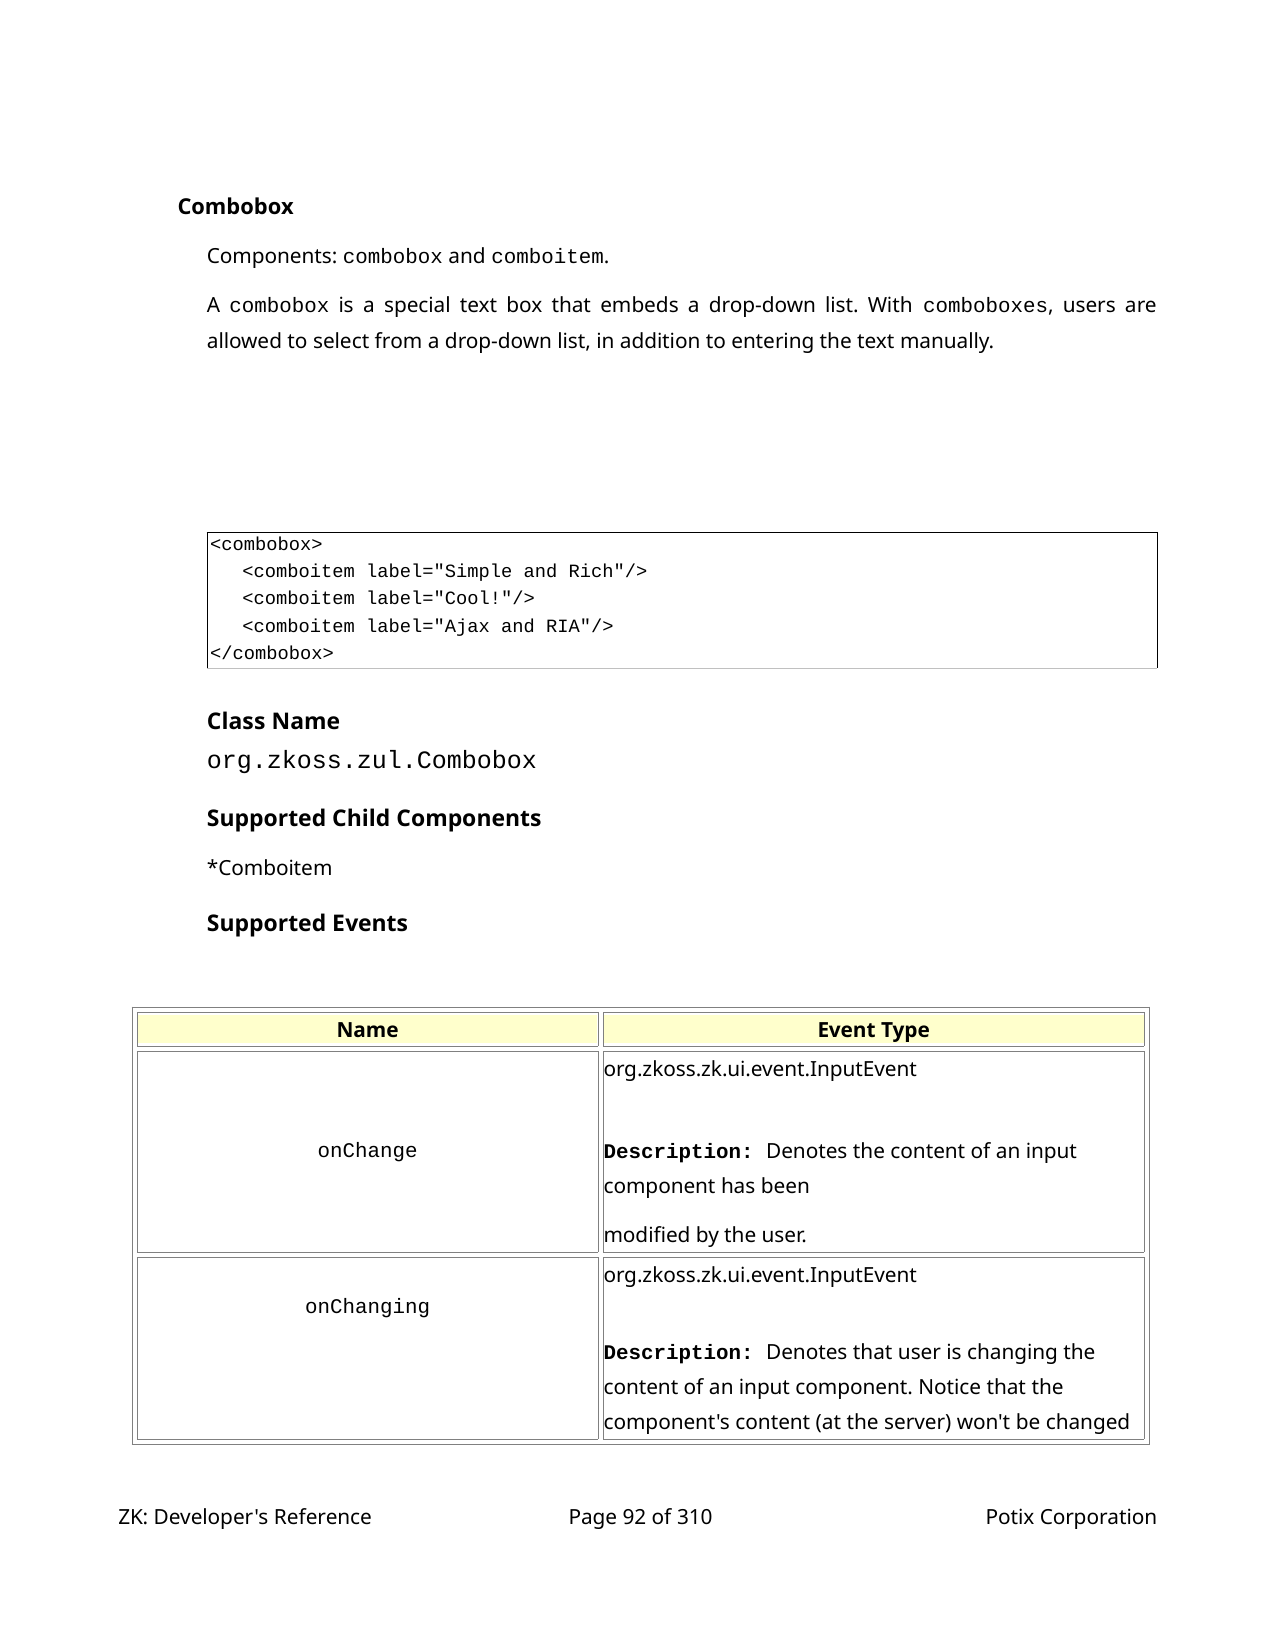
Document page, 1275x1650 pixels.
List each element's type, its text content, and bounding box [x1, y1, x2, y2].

text *Comboitem [207, 853, 1157, 882]
subtitle Class Name [207, 704, 1157, 736]
text <comboitem label="Cool!"/> [208, 586, 1157, 611]
text A combobox is a special text box that embeds a drop-down list. With comboboxes, users are allowed to select from a drop-down list, in addition to entering the text manually. [207, 290, 1157, 354]
subtitle Combobox [177, 191, 1157, 221]
table_cell onChange [134, 1046, 600, 1252]
text org.zkoss.zul.Combobox [207, 748, 1157, 776]
text <comboitem label="Simple and Rich"/> [208, 559, 1157, 583]
table_header Event Type [600, 1008, 1147, 1046]
subtitle Supported Child Components [207, 801, 1157, 833]
text <comboitem label="Ajax and RIA"/> [208, 613, 1157, 638]
subtitle Supported Events [207, 907, 1157, 938]
text Components: combobox and comboitem. [207, 241, 1157, 270]
table_cell onChanging [134, 1252, 600, 1439]
text <combobox> [208, 533, 1157, 556]
table_cell org.zkoss.zk.ui.event.InputEvent Description: Denotes the content of an input component has been modified by the user. [600, 1046, 1147, 1252]
table_header Name [134, 1008, 600, 1046]
text </combobox> [208, 641, 1157, 668]
table_cell org.zkoss.zk.ui.event.InputEvent Description: Denotes that user is changing the content of an input component. Notice that the component's content (at the server) won't be changed [600, 1252, 1147, 1439]
